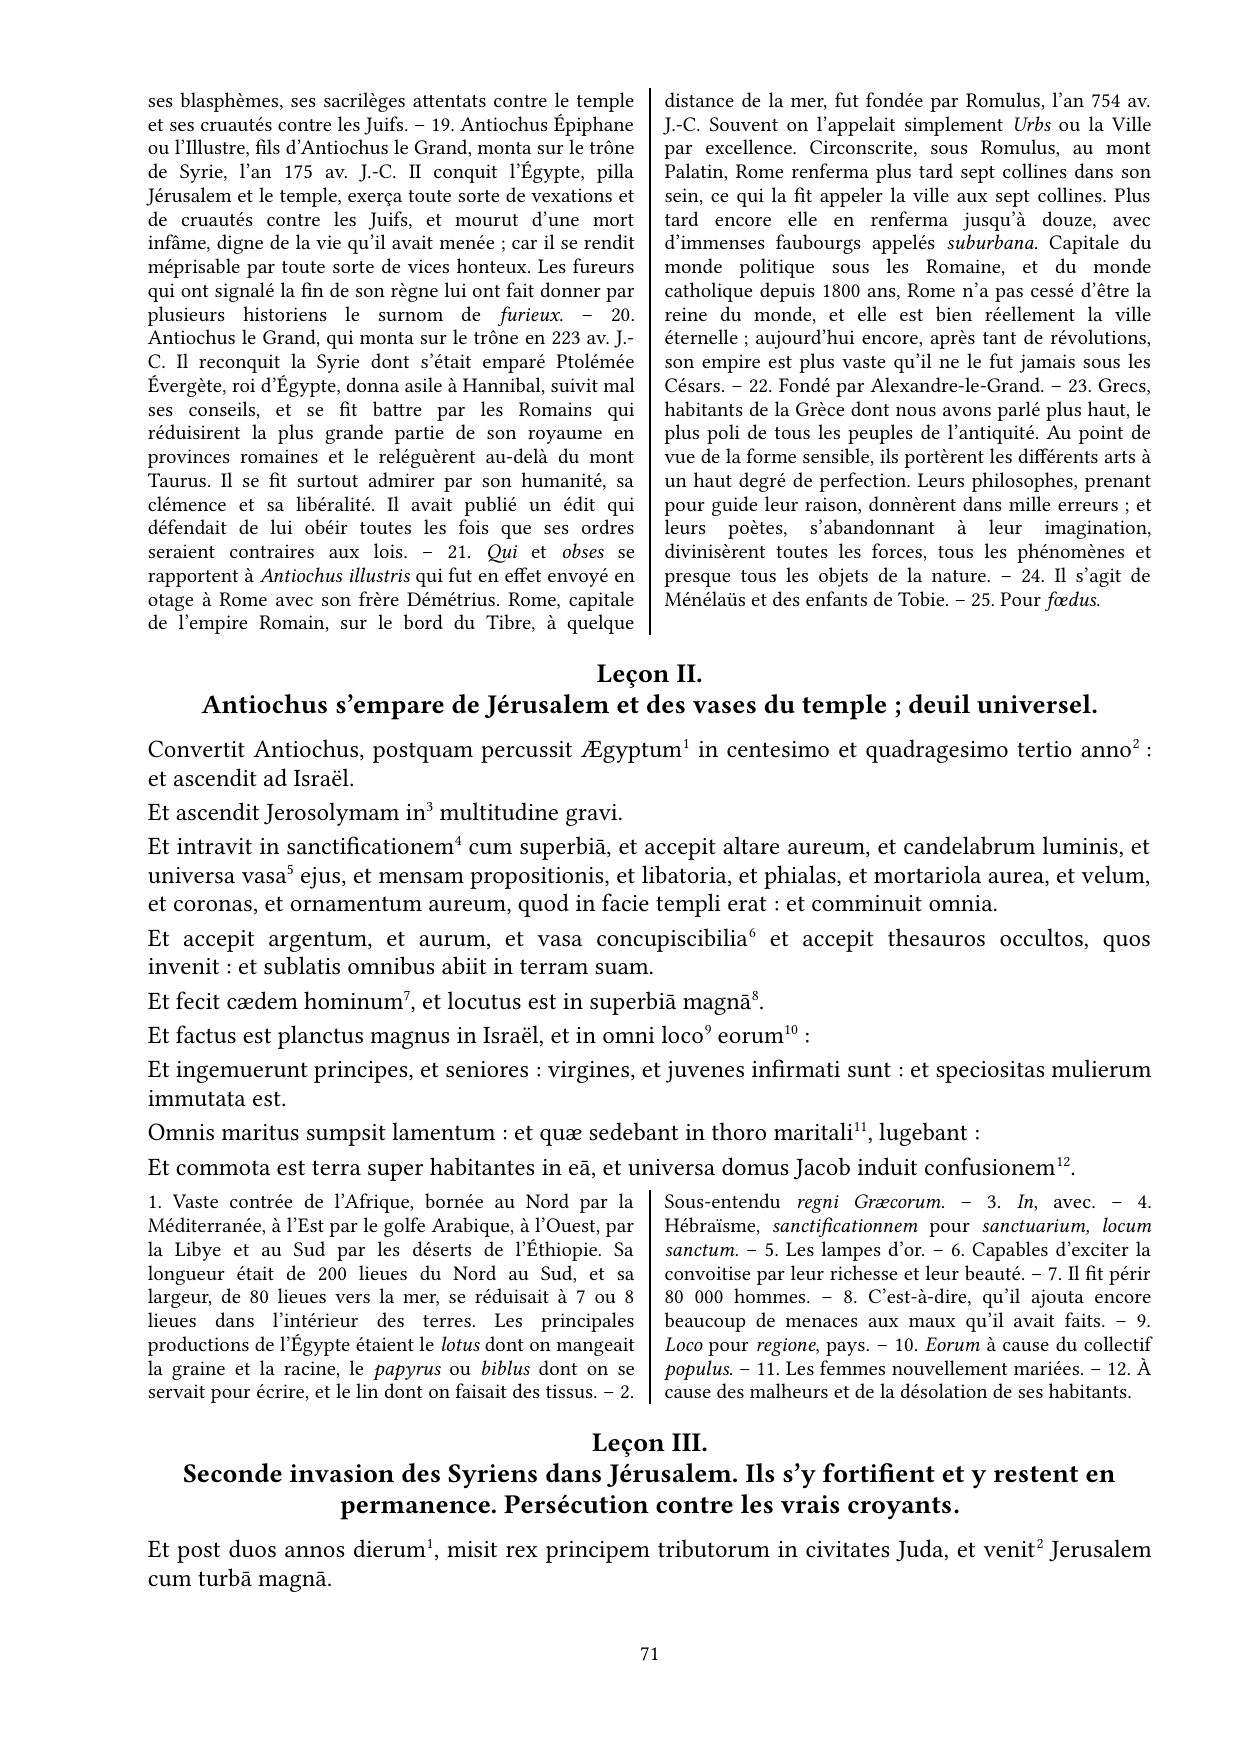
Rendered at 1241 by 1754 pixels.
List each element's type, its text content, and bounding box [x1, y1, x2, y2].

text Et intravit in sanctificationem4 cum superbiā, et accepit altare aureum, et candelabrum luminis, et universa vasa5 ejus, et mensam propositionis, et libatoria, et phialas, et mortariola aurea, et velum, et coronas, et ornamentum aureum, quod in facie templi erat : et comminuit omnia. [148, 832, 1152, 918]
text Et post duos annos dierum1, misit rex principem tributorum in civitates Juda, et venit2 Jerusalem cum turbā magnā. [148, 1535, 1152, 1592]
text Omnis maritus sumpsit lamentum : et quæ sedebant in thoro maritali11, lugebant : [148, 1118, 1152, 1147]
text Et fecit cædem hominum7, et locutus est in superbiā magnā8. [148, 987, 1152, 1015]
text Et ingemuerunt principes, et seniores : virgines, et juvenes infirmati sunt : et speciositas mulierum immutata est. [148, 1055, 1152, 1112]
text Et ascendit Jerosolymam in3 multitudine gravi. [148, 798, 1152, 826]
text Et commota est terra super habitantes in eā, et universa domus Jacob induit confusionem12. [148, 1153, 1152, 1181]
text Sous-entendu regni Græcorum. – 3. In, avec. – 4. Hébraïsme, sanctificationnem pour sanctuarium, locum sanctum. – 5. Les lampes d’or. – 6. Capables d’exciter la convoitise par leur richesse et leur beauté. – 7. Il fit périr 80 000 hommes. – 8. C’est-à-dire, qu’il ajouta encore beaucoup de menaces aux maux qu’il avait faits. – 9. Loco pour regione, pays. – 10. Eorum à cause du collectif populus. – 11. Les femmes nouvellement mariées. – 12. À cause des malheurs et de la désolation de ses habitants. [664, 1190, 1152, 1404]
text Et accepit argentum, et aurum, et vasa concupiscibilia6 et accepit thesauros occultos, quos invenit : et sublatis omnibus abiit in terram suam. [148, 924, 1152, 981]
text Leçon II. Antiochus s’empare de Jérusalem et des vases du temple ; deuil universel. [148, 658, 1152, 720]
text Et factus est planctus magnus in Israël, et in omni loco9 eorum10 : [148, 1021, 1152, 1049]
text ses blasphèmes, ses sacrilèges attentats contre le temple et ses cruautés contre les Juifs. – 19. Antiochus Épiphane ou l’Illustre, fils d’Antiochus le Grand, monta sur le trône de Syrie, l’an 175 av. J.-C. II conquit l’Égypte, pilla Jérusalem et le temple, exerça toute sorte de vexations et de cruautés contre les Juifs, et mourut d’une mort infâme, digne de la vie qu’il avait menée ; car il se rendit méprisable par toute sorte de vices honteux. Les fureurs qui ont signalé la fin de son règne lui ont fait donner par plusieurs historiens le surnom de furieux. – 20. Antiochus le Grand, qui monta sur le trône en 223 av. J.-C. Il reconquit la Syrie dont s’était emparé Ptolémée Évergète, roi d’Égypte, donna asile à Hannibal, suivit mal ses conseils, et se fit battre par les Romains qui réduisirent la plus grande partie de son royaume en provinces romaines et le reléguèrent au-delà du mont Taurus. Il se fit surtout admirer par son humanité, sa clémence et sa libéralité. Il avait publié un édit qui défendait de lui obéir toutes les fois que ses ordres seraient contraires aux lois. – 21. Qui et obses se rapportent à Antiochus illustris qui fut en effet envoyé en otage à Rome avec son frère Démétrius. Rome, capitale de l’empire Romain, sur le bord du Tibre, à quelque [148, 88, 635, 635]
text Convertit Antiochus, postquam percussit Ægyptum1 in centesimo et quadragesimo tertio anno2 : et ascendit ad Israël. [148, 735, 1152, 792]
text 1. Vaste contrée de l’Afrique, bornée au Nord par la Méditerranée, à l’Est par le golfe Arabique, à l’Ouest, par la Libye et au Sud par les déserts de l’Éthiopie. Sa longueur était de 200 lieues du Nord au Sud, et sa largeur, de 80 lieues vers la mer, se réduisait à 7 ou 8 lieues dans l’intérieur des terres. Les principales productions de l’Égypte étaient le lotus dont on mangeait la graine et la racine, le papyrus ou biblus dont on se servait pour écrire, et le lin dont on faisait des tissus. – 2. [148, 1190, 635, 1404]
text Leçon III. Seconde invasion des Syriens dans Jérusalem. Ils s’y fortifient et y restent en permanence. Persécution contre les vrais croyants. [148, 1427, 1152, 1520]
text distance de la mer, fut fondée par Romulus, l’an 754 av. J.-C. Souvent on l’appelait simplement Urbs ou la Ville par excellence. Circonscrite, sous Romulus, au mont Palatin, Rome renferma plus tard sept collines dans son sein, ce qui la fit appeler la ville aux sept collines. Plus tard encore elle en renferma jusqu’à douze, avec d’immenses faubourgs appelés suburbana. Capitale du monde politique sous les Romaine, et du monde catholique depuis 1800 ans, Rome n’a pas cessé d’être la reine du monde, et elle est bien réellement la ville éternelle ; aujourd’hui encore, après tant de révolutions, son empire est plus vaste qu’il ne le fut jamais sous les Césars. – 22. Fondé par Alexandre-le-Grand. – 23. Grecs, habitants de la Grèce dont nous avons parlé plus haut, le plus poli de tous les peuples de l’antiquité. Au point de vue de la forme sensible, ils portèrent les différents arts à un haut degré de perfection. Leurs philosophes, prenant pour guide leur raison, donnèrent dans mille erreurs ; et leurs poètes, s’abandonnant à leur imagination, divinisèrent toutes les forces, tous les phénomènes et presque tous les objets de la nature. – 24. Il s’agit de Ménélaüs et des enfants de Tobie. – 25. Pour fœdus. [664, 88, 1152, 611]
